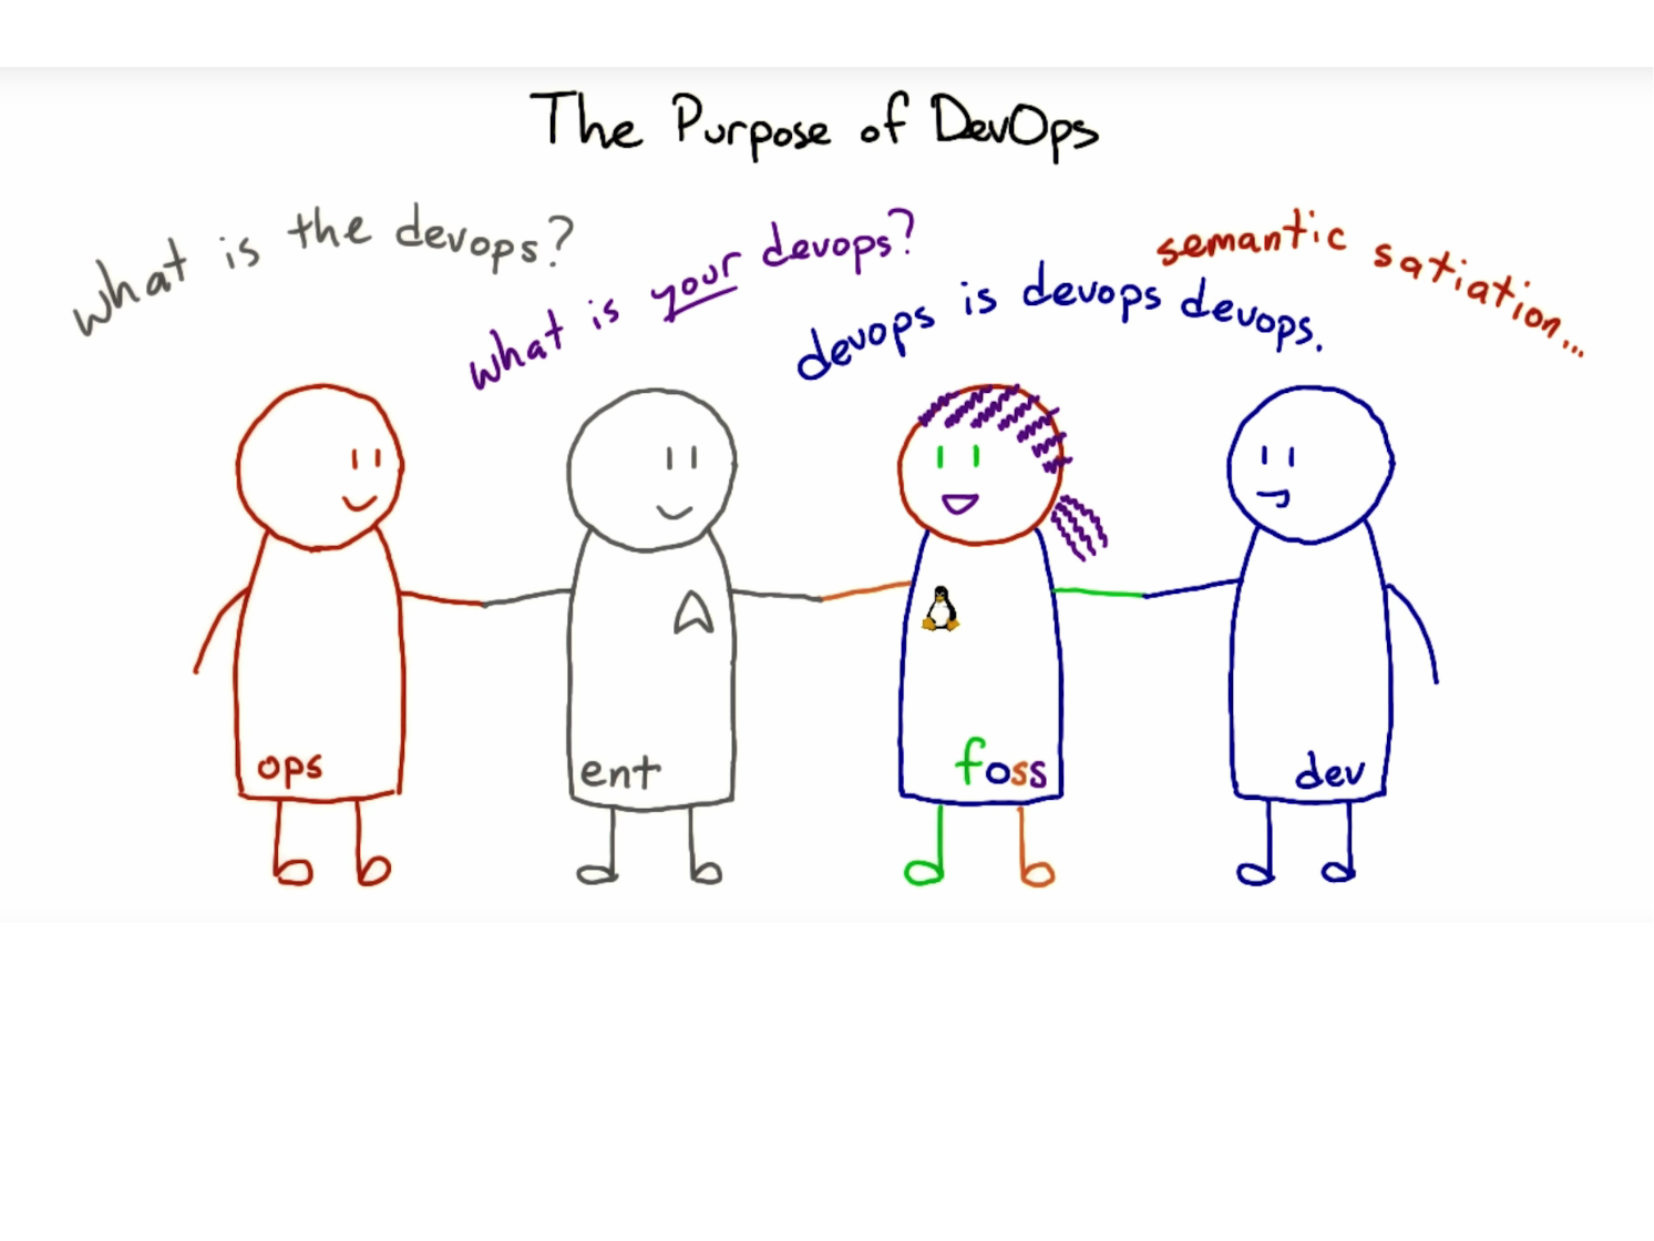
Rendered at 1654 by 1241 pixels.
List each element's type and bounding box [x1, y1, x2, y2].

picture [0, 67, 1654, 923]
